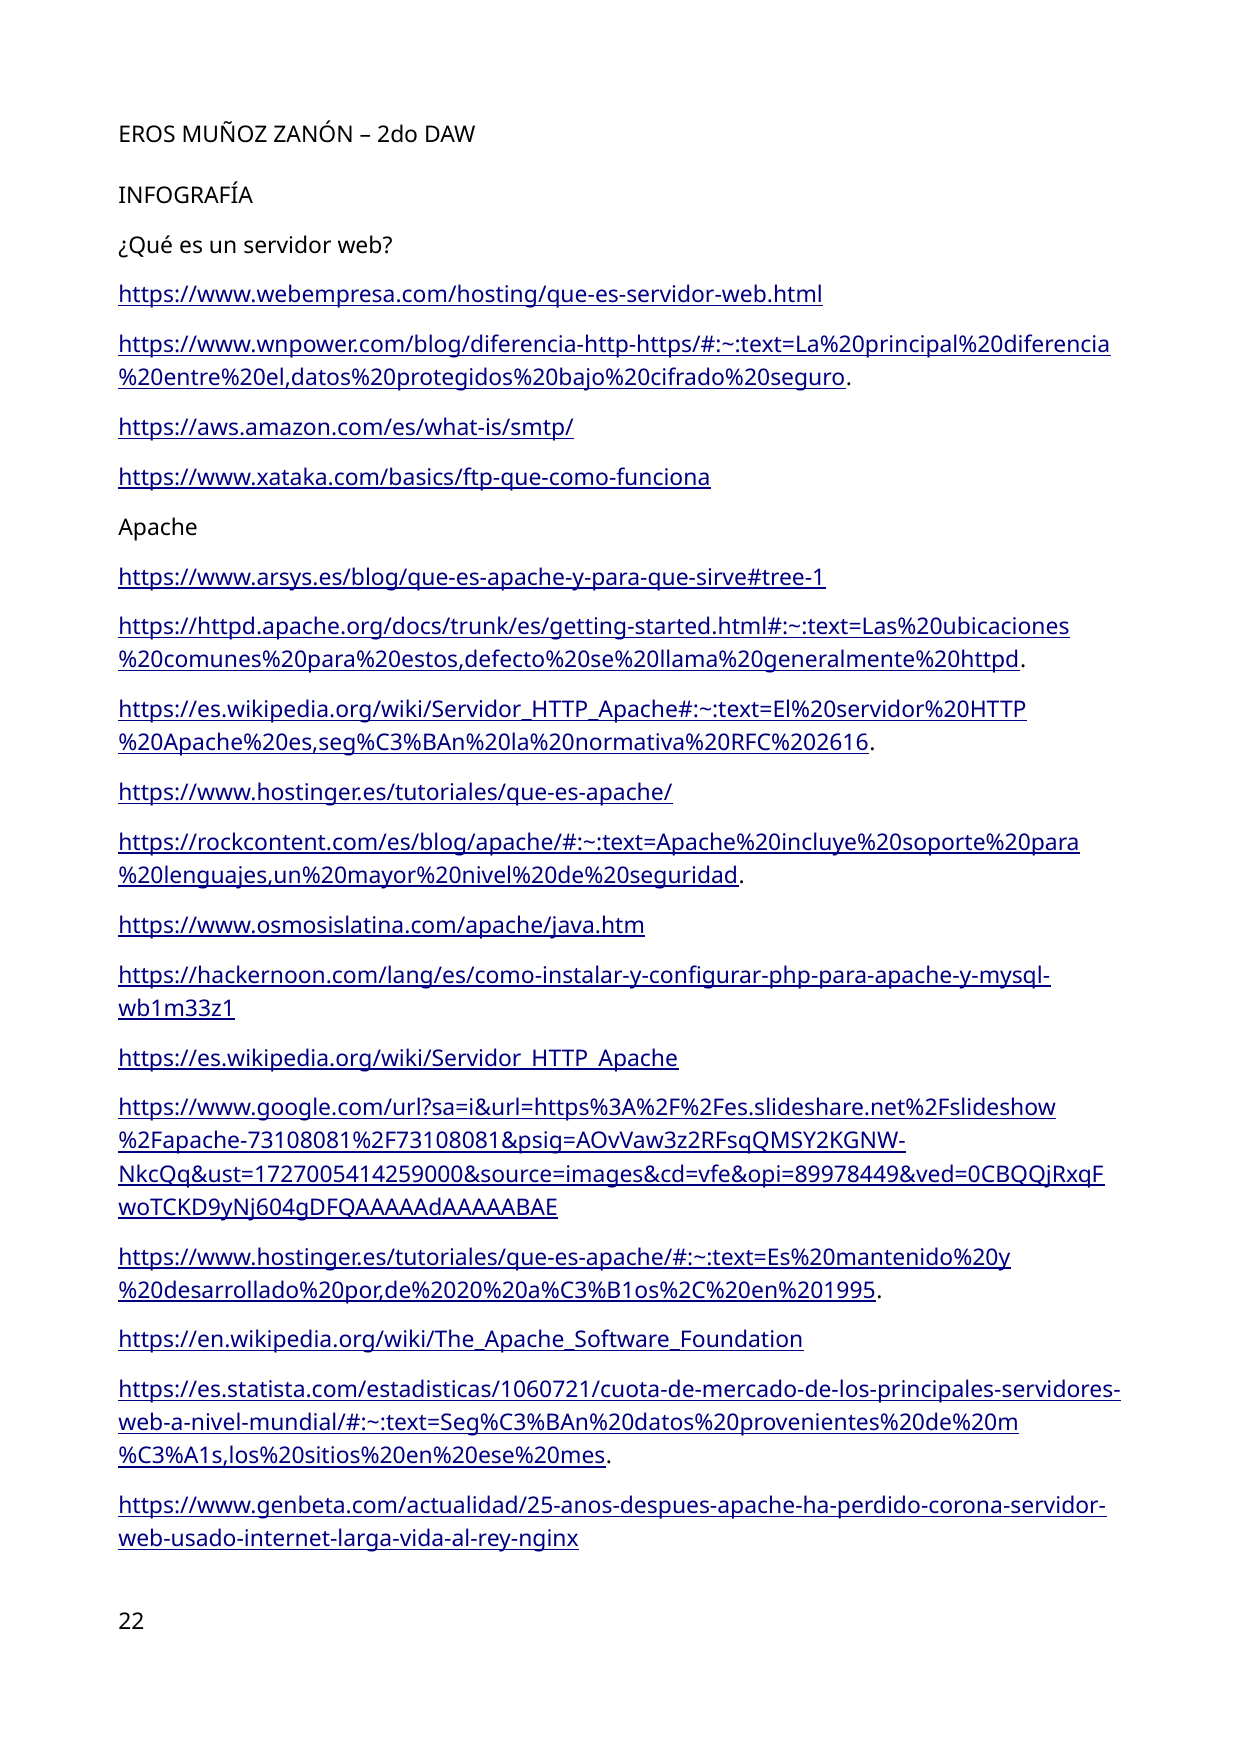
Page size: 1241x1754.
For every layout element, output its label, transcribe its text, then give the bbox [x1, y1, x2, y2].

text https://www.xataka.com/basics/ftp-que-como-funciona [118, 461, 1122, 492]
text https://www.wnpower.com/blog/diferencia-http-https/#:~:text=La%20principal%20diferencia%20entre%20el,datos%20protegidos%20bajo%20cifrado%20seguro. [118, 328, 1122, 393]
text https://www.arsys.es/blog/que-es-apache-y-para-que-sirve#tree-1 [118, 561, 1122, 592]
text https://aws.amazon.com/es/what-is/smtp/ [118, 411, 1122, 442]
text https://www.osmosislatina.com/apache/java.htm [118, 909, 1122, 940]
text https://httpd.apache.org/docs/trunk/es/getting-started.html#:~:text=Las%20ubicaciones%20comunes%20para%20estos,defecto%20se%20llama%20generalmente%20httpd. [118, 610, 1122, 675]
text https://www.hostinger.es/tutoriales/que-es-apache/#:~:text=Es%20mantenido%20y%20desarrollado%20por,de%2020%20a%C3%B1os%2C%20en%201995. [118, 1241, 1122, 1305]
text https://hackernoon.com/lang/es/como-instalar-y-configurar-php-para-apache-y-mysql-wb1m33z1 [118, 959, 1122, 1023]
text ¿Qué es un servidor web? [118, 229, 1122, 260]
text https://www.genbeta.com/actualidad/25-anos-despues-apache-ha-perdido-corona-servidor-web-usado-internet-larga-vida-al-rey-nginx [118, 1489, 1122, 1554]
text https://rockcontent.com/es/blog/apache/#:~:text=Apache%20incluye%20soporte%20para%20lenguajes,un%20mayor%20nivel%20de%20seguridad. [118, 826, 1122, 890]
text https://en.wikipedia.org/wiki/The_Apache_Software_Foundation [118, 1323, 1122, 1355]
text https://es.wikipedia.org/wiki/Servidor_HTTP_Apache#:~:text=El%20servidor%20HTTP%20Apache%20es,seg%C3%BAn%20la%20normativa%20RFC%202616. [118, 693, 1122, 758]
text Apache [118, 511, 1122, 542]
text https://es.statista.com/estadisticas/1060721/cuota-de-mercado-de-los-principales-servidores-web-a-nivel-mundial/#:~:text=Seg%C3%BAn%20datos%20provenientes%20de%20m%C3%A1s,los%20sitios%20en%20ese%20mes. [118, 1373, 1122, 1471]
text INFOGRAFÍA [118, 179, 1122, 210]
text https://es.wikipedia.org/wiki/Servidor_HTTP_Apache [118, 1042, 1122, 1073]
text https://www.webempresa.com/hosting/que-es-servidor-web.html [118, 278, 1122, 310]
text https://www.google.com/url?sa=i&url=https%3A%2F%2Fes.slideshare.net%2Fslideshow%2Fapache-73108081%2F73108081&psig=AOvVaw3z2RFsqQMSY2KGNW-NkcQq&ust=1727005414259000&source=images&cd=vfe&opi=89978449&ved=0CBQQjRxqFwoTCKD9yNj604gDFQAAAAAdAAAAABAE [118, 1091, 1122, 1222]
text https://www.hostinger.es/tutoriales/que-es-apache/ [118, 776, 1122, 807]
